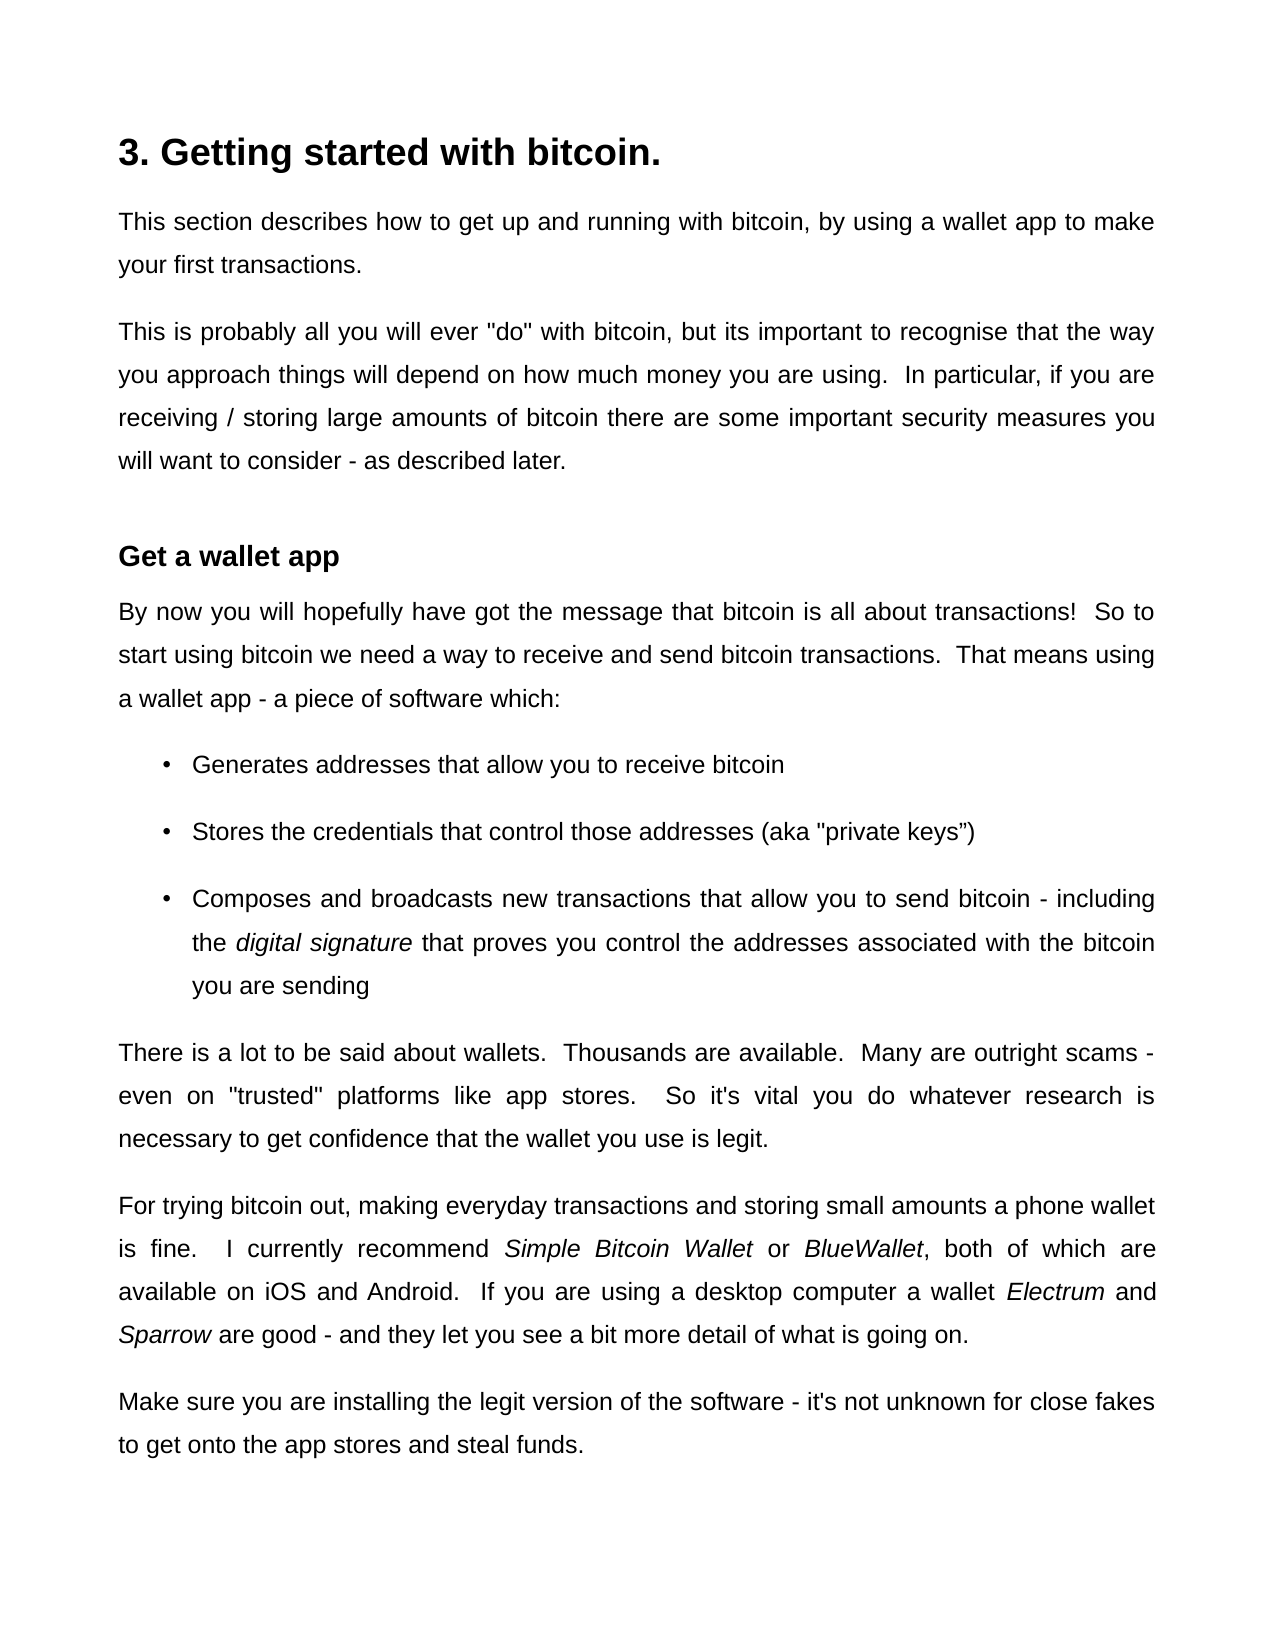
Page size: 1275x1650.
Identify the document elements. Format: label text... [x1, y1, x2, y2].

text By now you will hopefully have got the message that bitcoin is all about transactions! So to start using bitcoin we need a way to receive and send bitcoin transactions. That means using a wallet app - a piece of software which: [118, 597, 1157, 712]
text There is a lot to be said about wallets. Thousands are available. Many are outright scams - even on "trusted" platforms like app stores. So it's vital you do whatever research is necessary to get confidence that the wallet you use is legit. [118, 1038, 1157, 1153]
text Make sure you are installing the legit version of the software - it's not unknown for close fakes to get onto the app stores and steal funds. [118, 1387, 1157, 1459]
list Stores the credentials that control those addresses (aka "private keys”) [162, 817, 1157, 846]
subtitle 3. Getting started with bitcoin. [118, 130, 1157, 173]
subtitle Get a wallet app [118, 539, 1157, 573]
text For trying bitcoin out, making everyday transactions and storing small amounts a phone wallet is fine. I currently recommend Simple Bitcoin Wallet or BlueWallet, both of which are available on iOS and Android. If you are using a desktop computer a wallet Electrum and Sparrow are good - and they let you see a bit more detail of what is going on. [118, 1191, 1157, 1349]
list Generates addresses that allow you to receive bitcoin [162, 750, 1157, 779]
text This section describes how to get up and running with bitcoin, by using a wallet app to make your first transactions. [118, 207, 1157, 278]
list Composes and broadcasts new transactions that allow you to send bitcoin - including the digital signature that proves you control the addresses associated with the bitcoin you are sending [162, 884, 1157, 999]
text This is probably all you will ever "do" with bitcoin, but its important to recognise that the way you approach things will depend on how much money you are using. In particular, if you are receiving / storing large amounts of bitcoin there are some important security measures you will want to consider - as described later. [118, 317, 1157, 475]
